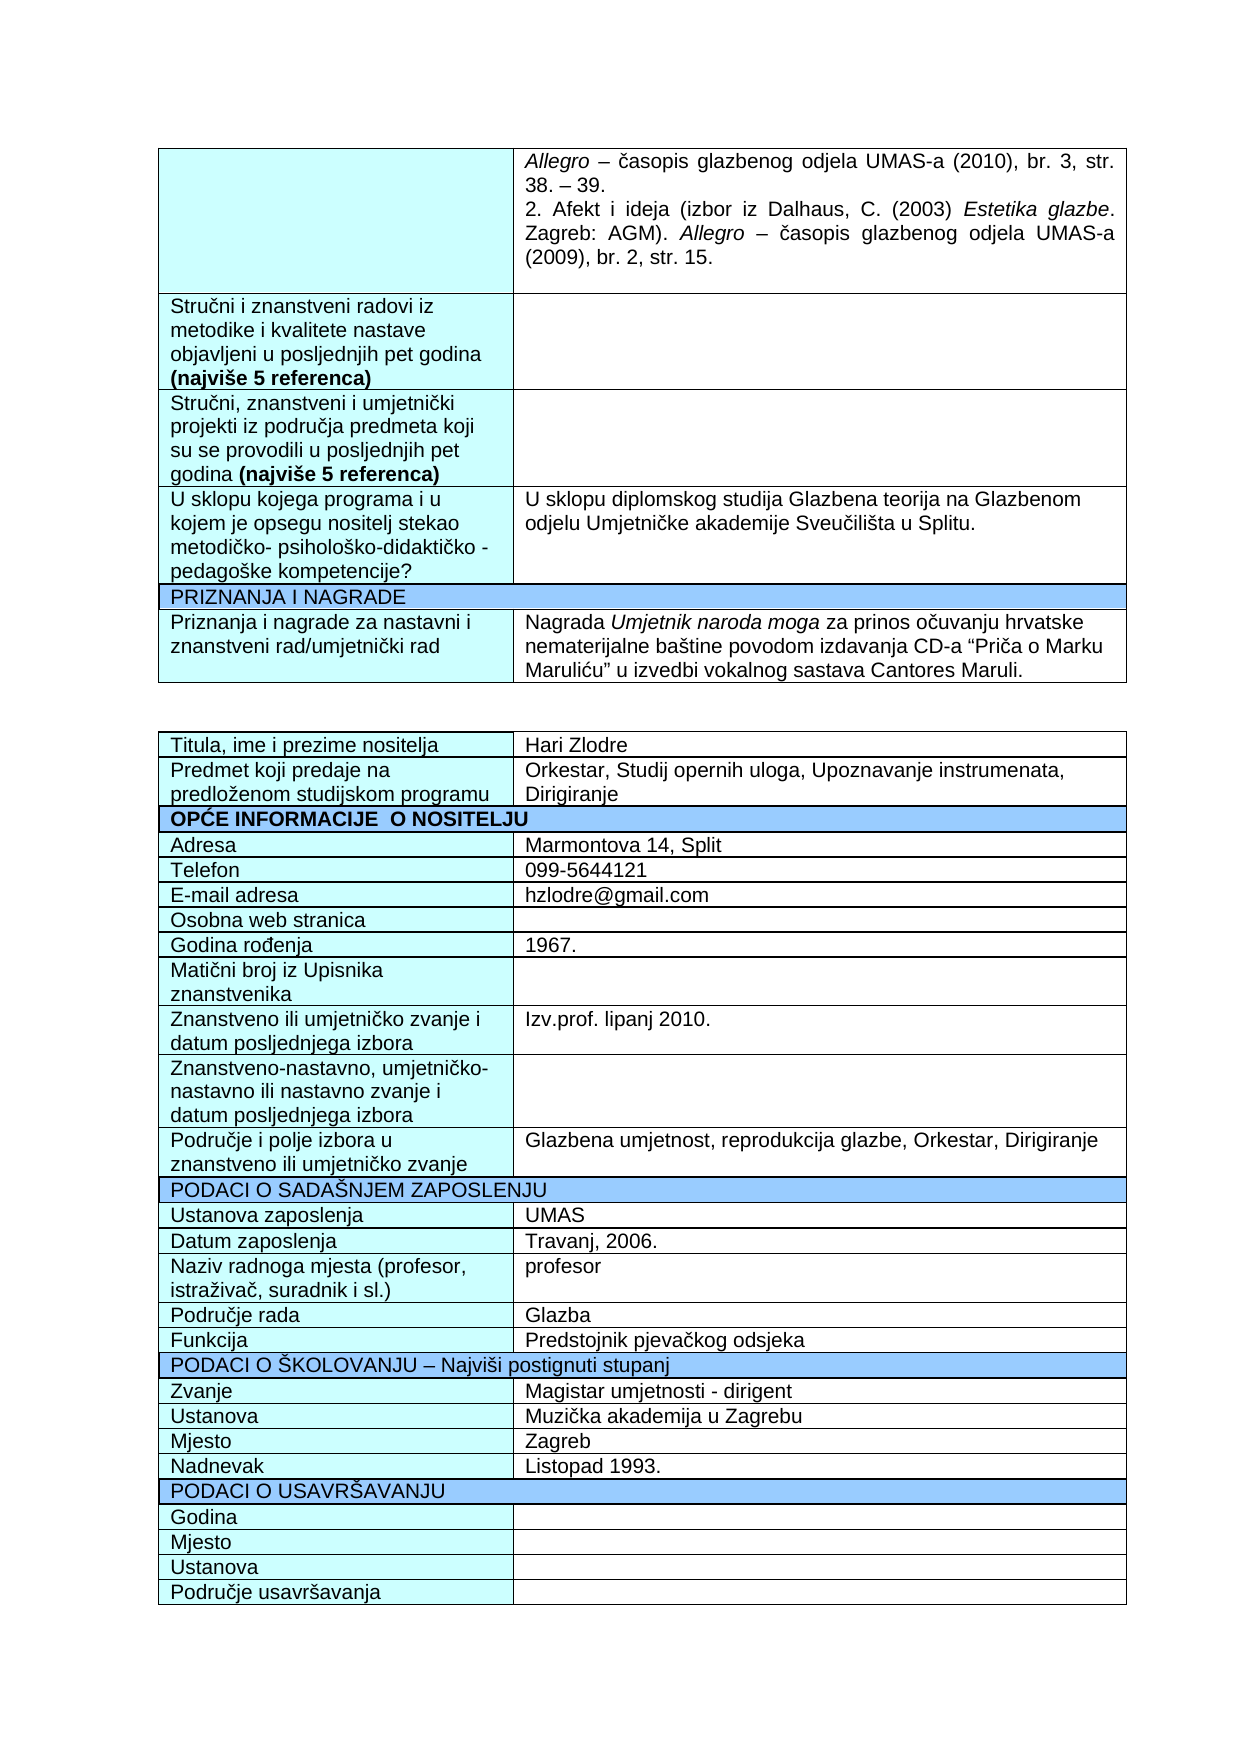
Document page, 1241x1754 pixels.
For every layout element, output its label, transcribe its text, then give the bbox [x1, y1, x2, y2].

table_cell U sklopu kojega programa i u kojem je opsegu nositelj stekao metodičko- psihološko-didaktičko -pedagoške kompetencije? [159, 487, 513, 583]
table_cell Adresa [159, 833, 513, 856]
table_cell PODACI O ŠKOLOVANJU – Najviši postignuti stupanj [160, 1353, 1126, 1377]
table_cell 099-5644121 [514, 858, 1126, 881]
table_cell Područje usavršavanja [159, 1580, 513, 1604]
table_header Hari Zlodre [514, 732, 1126, 756]
table_cell Nadnevak [159, 1454, 513, 1478]
table_header Titula, ime i prezime nositelja [159, 733, 513, 756]
table_cell PODACI O SADAŠNJEM ZAPOSLENJU [160, 1178, 1126, 1202]
table_cell hzlodre@gmail.com [514, 883, 1126, 906]
table_cell Muzička akademija u Zagrebu [514, 1404, 1126, 1428]
table_cell Travanj, 2006. [514, 1229, 1126, 1253]
table_cell [514, 1580, 1126, 1604]
table_cell Zagreb [514, 1429, 1126, 1453]
table_cell Magistar umjetnosti - dirigent [514, 1379, 1126, 1403]
table_cell Funkcija [159, 1328, 513, 1352]
table_cell [514, 1530, 1126, 1554]
table_cell [514, 1555, 1126, 1579]
table_cell Ustanova [159, 1404, 513, 1428]
table_cell Područje i polje izbora u znanstveno ili umjetničko zvanje [159, 1128, 513, 1176]
table_cell Datum zaposlenja [159, 1229, 513, 1253]
table_cell Stručni, znanstveni i umjetnički projekti iz područja predmeta koji su se provodili u posljednjih pet godina (najviše 5 referenca) [159, 390, 513, 486]
table_cell Matični broj iz Upisnika znanstvenika [159, 958, 513, 1005]
table_cell Listopad 1993. [514, 1454, 1126, 1478]
table_cell [514, 390, 1126, 486]
table_cell Ustanova zaposlenja [159, 1203, 513, 1227]
table_cell profesor [514, 1254, 1126, 1302]
table_cell Marmontova 14, Split [514, 833, 1126, 856]
table_cell Nagrada Umjetnik naroda moga za prinos očuvanju hrvatske nematerijalne baštine povodom izdavanja CD-a “Priča o Marku Maruliću” u izvedbi vokalnog sastava Cantores Maruli. [514, 610, 1126, 682]
table_cell Glazbena umjetnost, reprodukcija glazbe, Orkestar, Dirigiranje [514, 1128, 1126, 1176]
table_cell Stručni i znanstveni radovi iz metodike i kvalitete nastave objavljeni u posljednjih pet godina (najviše 5 referenca) [159, 294, 513, 389]
table_cell E-mail adresa [159, 883, 513, 906]
table_cell Allegro – časopis glazbenog odjela UMAS-a (2010), br. 3, str. 38. – 39. 2. Afekt i ideja (izbor iz Dalhaus, C. (2003) Estetika glazbe. Zagreb: AGM). Allegro – časopis glazbenog odjela UMAS-a (2009), br. 2, str. 15. [514, 149, 1126, 292]
table_cell Mjesto [159, 1530, 513, 1554]
table_cell Mjesto [159, 1429, 513, 1453]
table_cell [514, 908, 1126, 931]
table_cell Ustanova [159, 1555, 513, 1579]
table_cell UMAS [514, 1203, 1126, 1227]
table_cell Godina [159, 1505, 513, 1529]
table_cell PRIZNANJA I NAGRADE [160, 585, 1126, 608]
table_cell Telefon [159, 858, 513, 881]
table_cell [159, 149, 513, 292]
table_cell Predstojnik pjevačkog odsjeka [514, 1328, 1126, 1352]
table_cell U sklopu diplomskog studija Glazbena teorija na Glazbenom odjelu Umjetničke akademije Sveučilišta u Splitu. [514, 487, 1126, 583]
table_cell Područje rada [159, 1303, 513, 1327]
table_cell Zvanje [159, 1379, 513, 1403]
table_cell [514, 1505, 1126, 1529]
table_cell OPĆE INFORMACIJE O NOSITELJU [160, 807, 1126, 831]
table_cell Orkestar, Studij opernih uloga, Upoznavanje instrumenata, Dirigiranje [514, 758, 1126, 805]
table_cell Predmet koji predaje na predloženom studijskom programu [159, 758, 513, 805]
table_cell Glazba [514, 1303, 1126, 1327]
table_cell [514, 1055, 1126, 1127]
table_cell [514, 958, 1126, 1005]
table_cell Priznanja i nagrade za nastavni i znanstveni rad/umjetnički rad [159, 610, 513, 682]
table_cell Osobna web stranica [159, 908, 513, 931]
table_cell 1967. [514, 933, 1126, 956]
table_cell PODACI O USAVRŠAVANJU [160, 1480, 1126, 1503]
table_cell Naziv radnoga mjesta (profesor, istraživač, suradnik i sl.) [159, 1254, 513, 1302]
table_cell Izv.prof. lipanj 2010. [514, 1006, 1126, 1054]
table_cell Znanstveno-nastavno, umjetničko-nastavno ili nastavno zvanje i datum posljednjega izbora [159, 1055, 513, 1127]
table_cell Godina rođenja [159, 933, 513, 956]
table_cell [514, 294, 1126, 389]
table_cell Znanstveno ili umjetničko zvanje i datum posljednjega izbora [159, 1006, 513, 1054]
